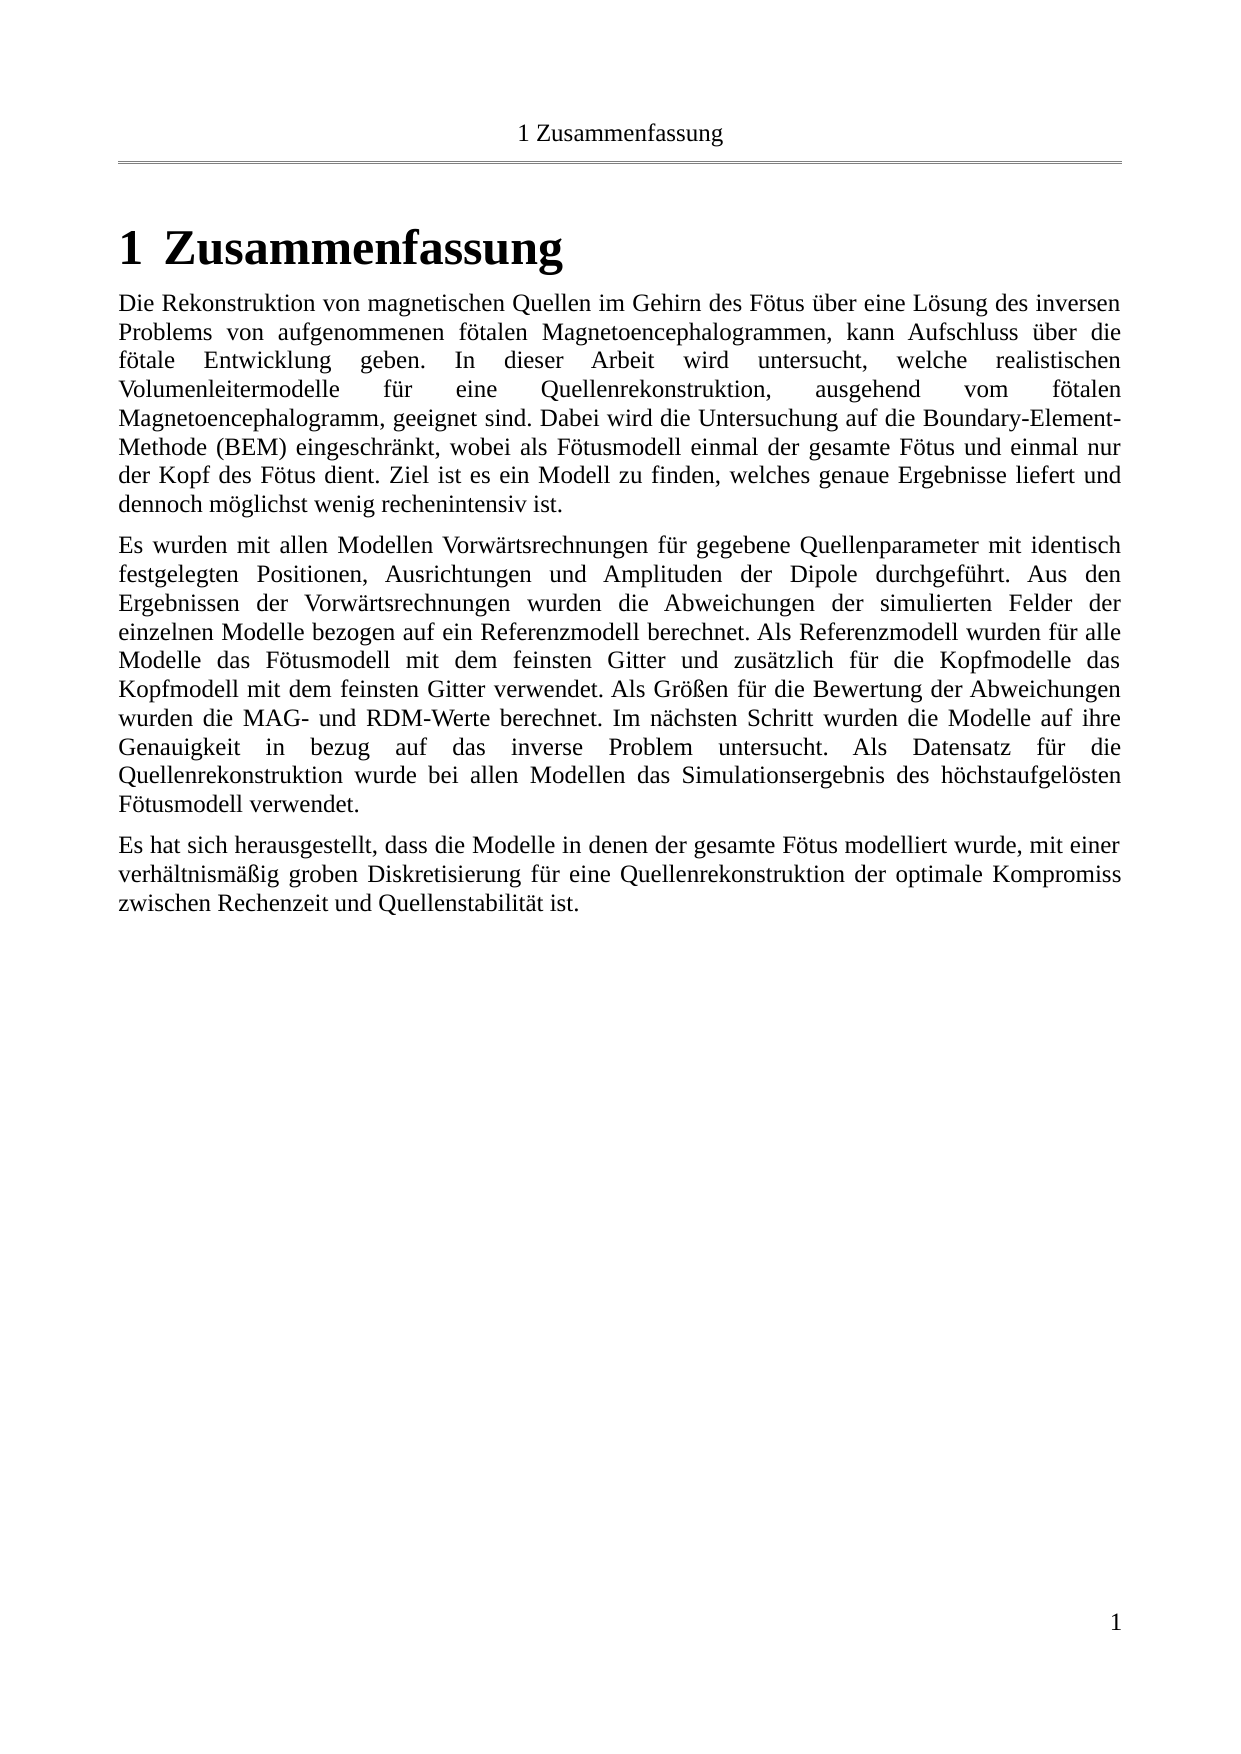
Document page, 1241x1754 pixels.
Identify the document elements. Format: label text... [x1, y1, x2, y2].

text Es hat sich herausgestellt, dass die Modelle in denen der gesamte Fötus modelliert wurde, mit einer verhältnismäßig groben Diskretisierung für eine Quellenrekonstruktion der optimale Kompromiss zwischen Rechenzeit und Quellenstabilität ist. [118, 831, 1122, 917]
subtitle Zusammenfassung [118, 218, 1122, 276]
text Es wurden mit allen Modellen Vorwärtsrechnungen für gegebene Quellenparameter mit identisch festgelegten Positionen, Ausrichtungen und Amplituden der Dipole durchgeführt. Aus den Ergebnissen der Vorwärtsrechnungen wurden die Abweichungen der simulierten Felder der einzelnen Modelle bezogen auf ein Referenzmodell berechnet. Als Referenzmodell wurden für alle Modelle das Fötusmodell mit dem feinsten Gitter und zusätzlich für die Kopfmodelle das Kopfmodell mit dem feinsten Gitter verwendet. Als Größen für die Bewertung der Abweichungen wurden die MAG- und RDM-Werte berechnet. Im nächsten Schritt wurden die Modelle auf ihre Genauigkeit in bezug auf das inverse Problem untersucht. Als Datensatz für die Quellenrekonstruktion wurde bei allen Modellen das Simulationsergebnis des höchstaufgelösten Fötusmodell verwendet. [118, 531, 1122, 818]
text Die Rekonstruktion von magnetischen Quellen im Gehirn des Fötus über eine Lösung des inversen Problems von aufgenommenen fötalen Magnetoencephalogrammen, kann Aufschluss über die fötale Entwicklung geben. In dieser Arbeit wird untersucht, welche realistischen Volumenleitermodelle für eine Quellenrekonstruktion, ausgehend vom fötalen Magnetoencephalogramm, geeignet sind. Dabei wird die Untersuchung auf die Boundary-Element-Methode (BEM) eingeschränkt, wobei als Fötusmodell einmal der gesamte Fötus und einmal nur der Kopf des Fötus dient. Ziel ist es ein Modell zu finden, welches genaue Ergebnisse liefert und dennoch möglichst wenig rechenintensiv ist. [118, 288, 1122, 518]
